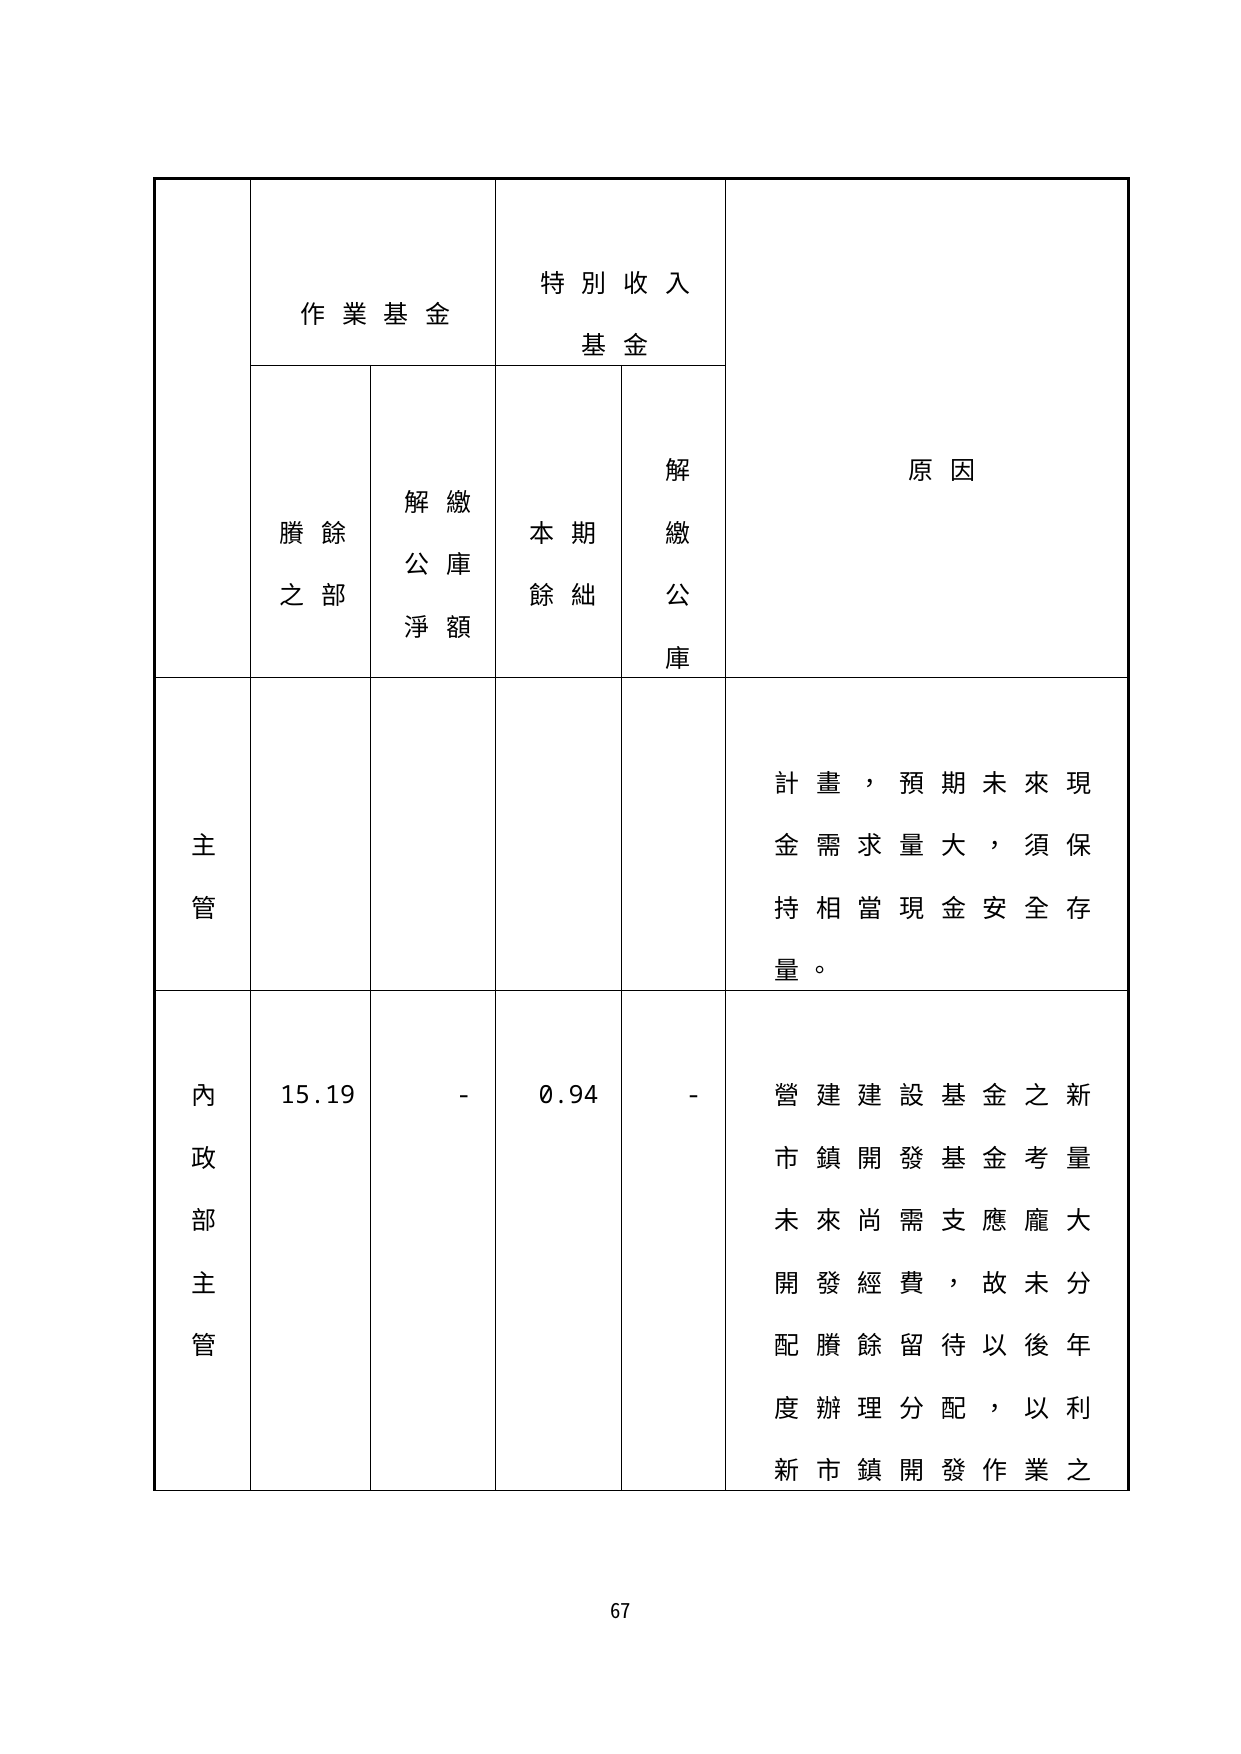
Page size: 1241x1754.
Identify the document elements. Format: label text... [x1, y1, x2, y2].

table_cell - [622, 678, 725, 990]
table_header 作業基金 [251, 180, 495, 365]
table_cell 主管 [156, 678, 250, 990]
table_cell [371, 678, 495, 990]
table_cell 15.19 [251, 991, 370, 1490]
table_cell 賸餘之部 [251, 366, 370, 677]
table_header 特別收入基金 [496, 180, 725, 365]
table_cell 營建建設基金之新市鎮開發基金考量未來尚需支應龐大開發經費，故未分配賸餘留待以後年度辦理分配，以利新市鎮開發作業之 [726, 991, 1127, 1490]
table_cell [496, 678, 621, 990]
table_cell 計畫，預期未來現金需求量大，須保持相當現金安全存量。 [726, 678, 1127, 990]
table_cell 本期餘絀 [496, 366, 621, 677]
table_header [156, 180, 250, 677]
table_cell [251, 678, 370, 990]
table_cell 解繳公庫 [622, 366, 725, 677]
table_header 原因 [726, 180, 1127, 677]
table_cell 內政部主管 [156, 991, 250, 1490]
table_cell 0.94 [496, 991, 621, 1490]
table_cell - [622, 991, 725, 1490]
table_cell 解繳公庫淨額 [371, 366, 495, 677]
table_cell - [371, 991, 495, 1490]
